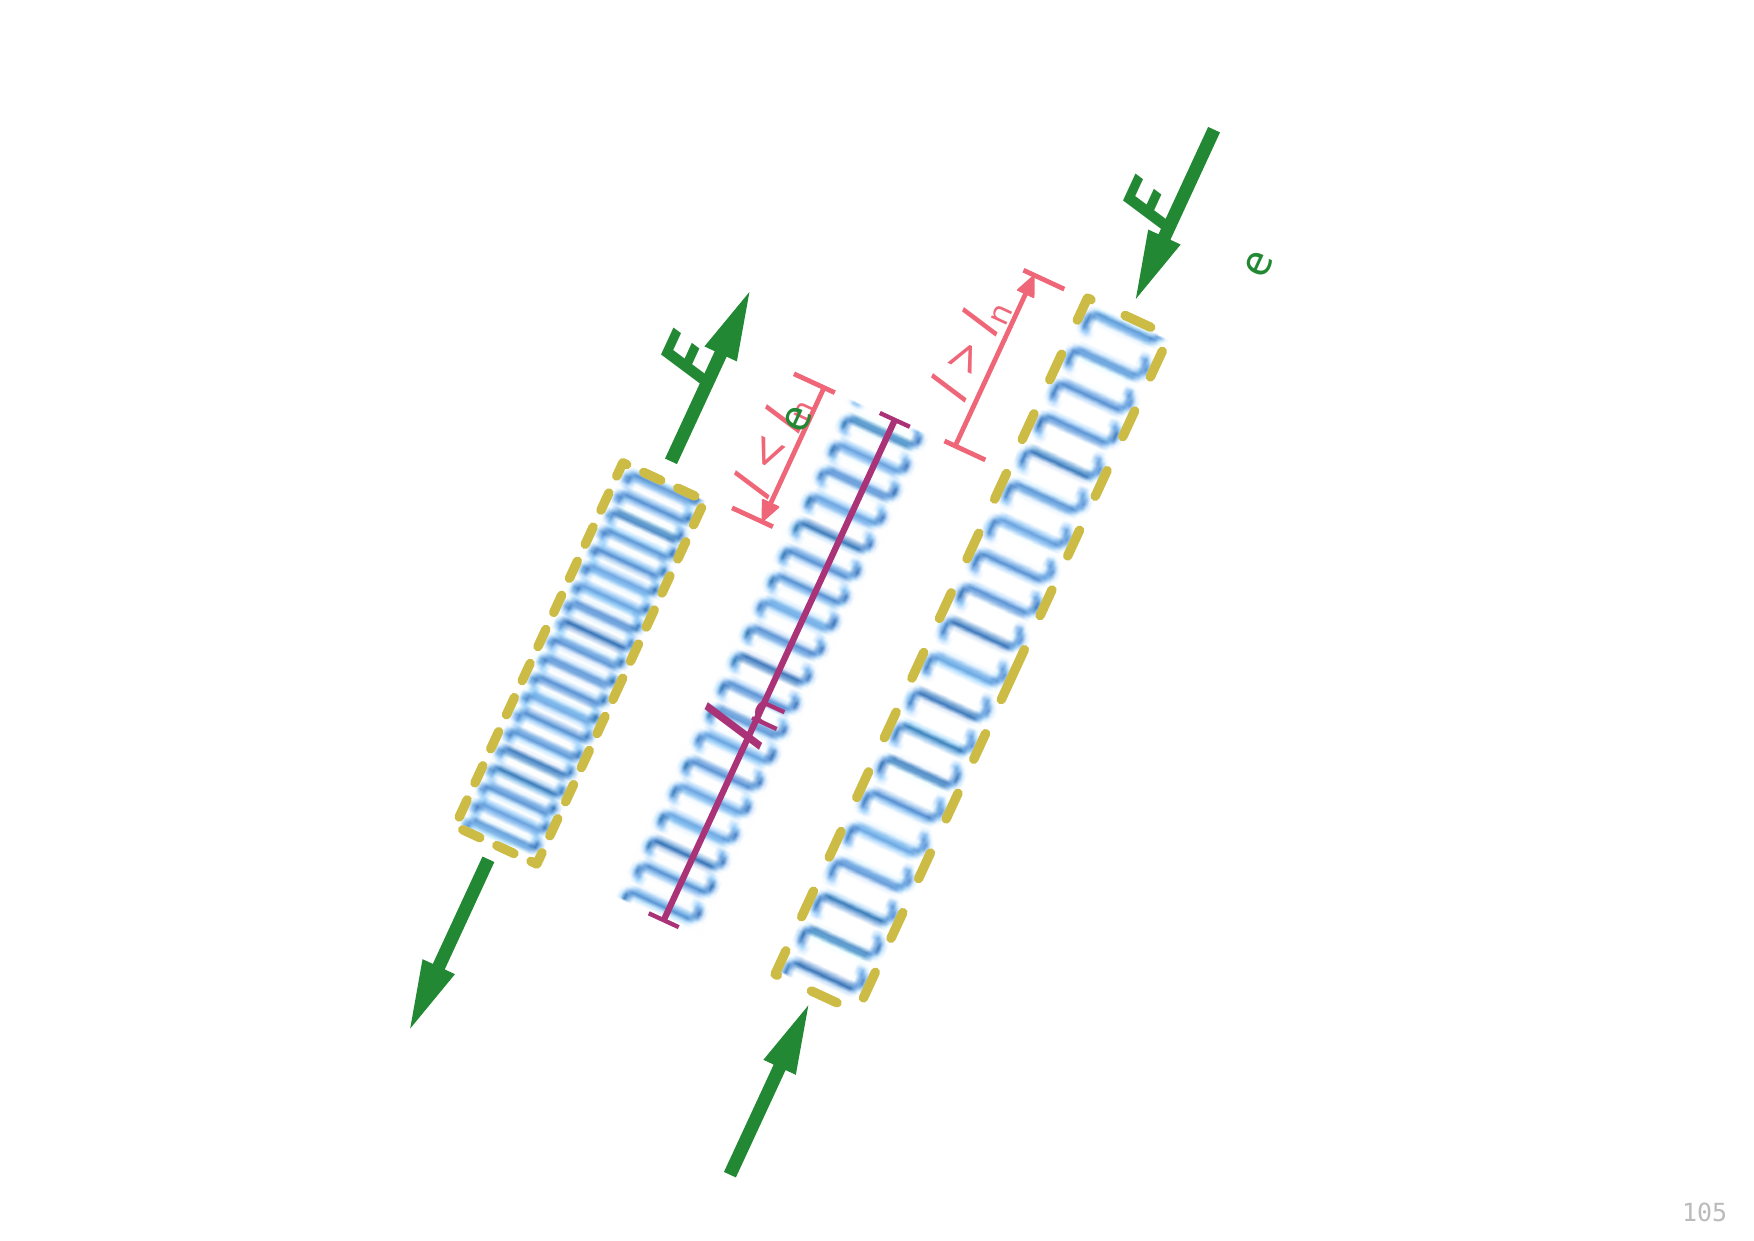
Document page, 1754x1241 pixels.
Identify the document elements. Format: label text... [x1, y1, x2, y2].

picture [613, 737, 734, 916]
picture [782, 305, 1171, 1010]
picture [722, 397, 890, 682]
text_box [723, 1005, 809, 1178]
picture [453, 466, 708, 857]
text_box Fe [1080, 128, 1191, 242]
picture [669, 424, 932, 936]
text_box Fe [618, 282, 729, 400]
text_box [410, 856, 495, 1029]
text_box [665, 292, 750, 465]
text_box [1135, 126, 1221, 299]
text_box ln [660, 648, 789, 768]
